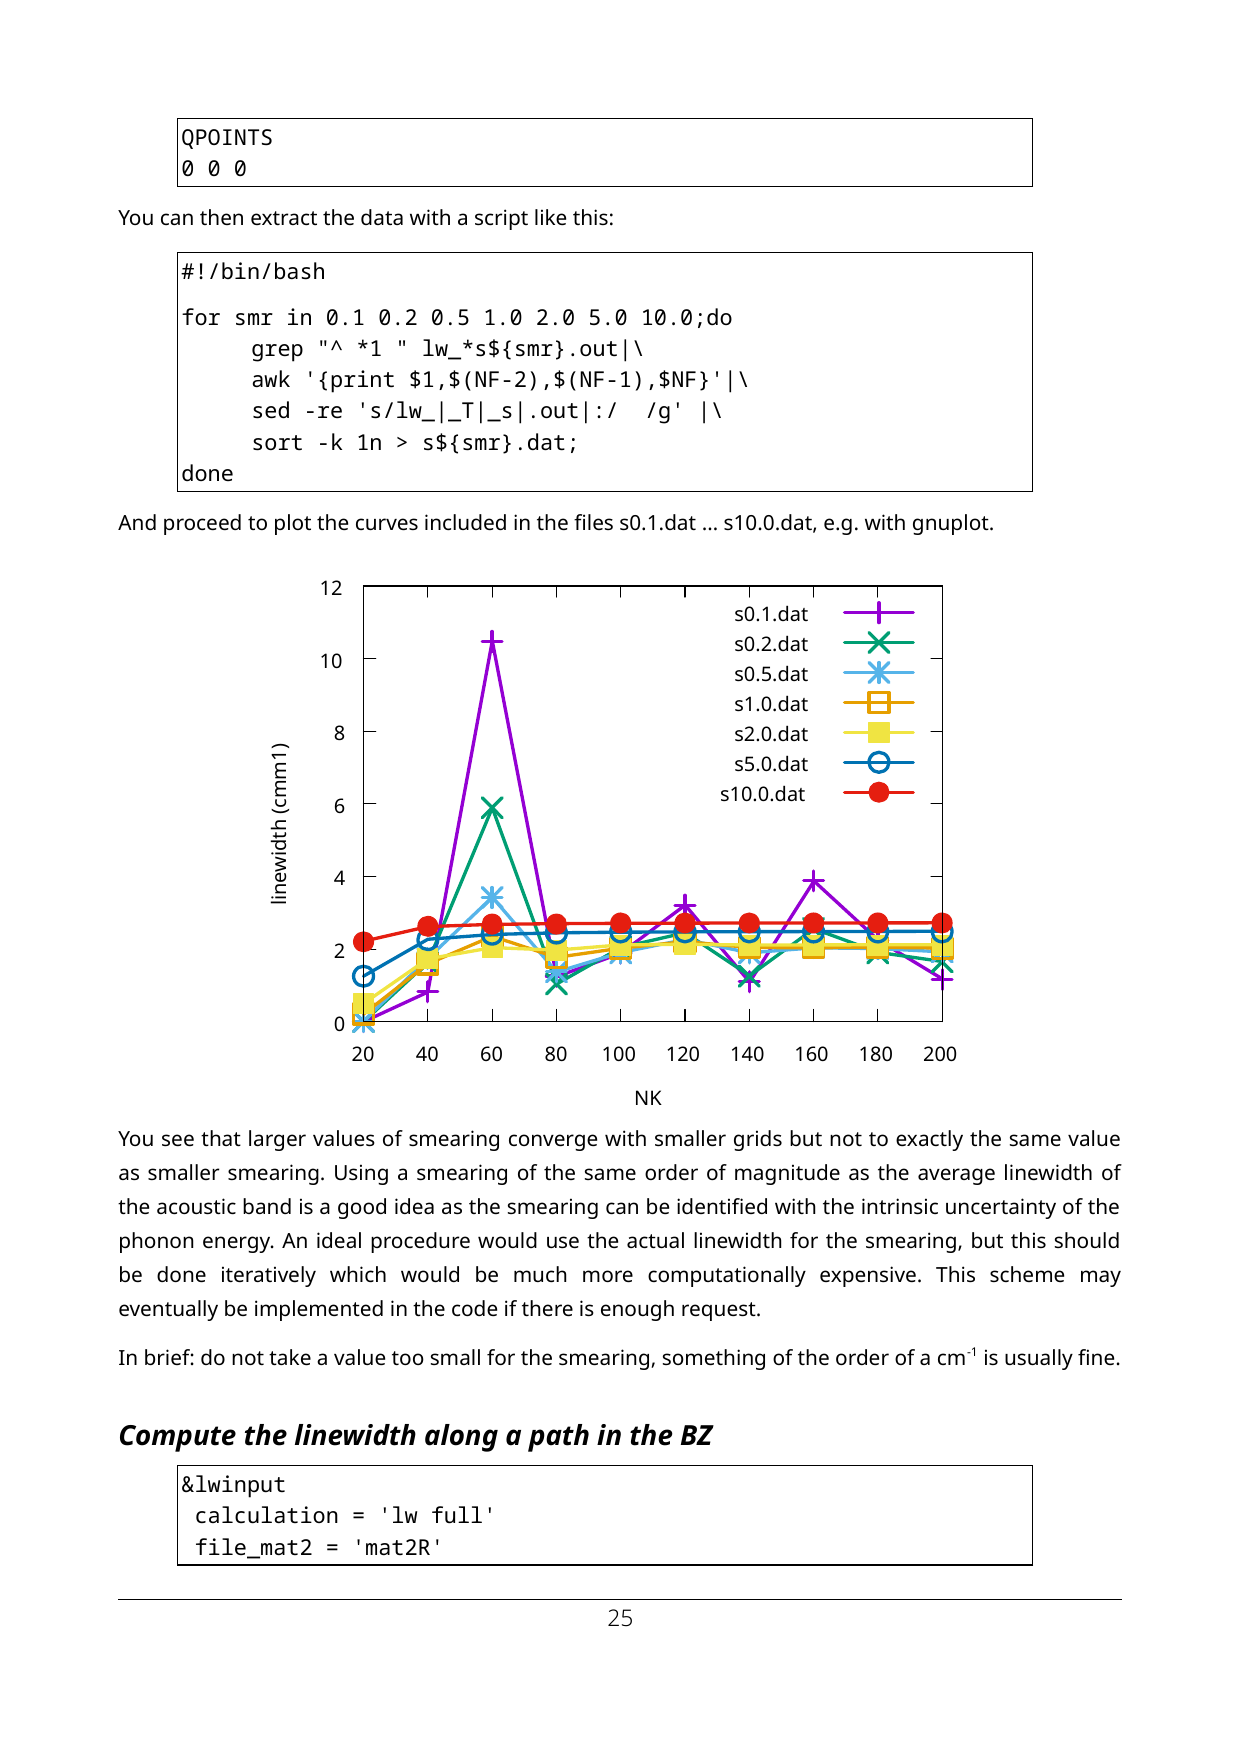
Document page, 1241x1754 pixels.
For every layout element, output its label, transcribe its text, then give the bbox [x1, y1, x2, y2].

text QPOINTS 0 0 0 [178, 119, 1032, 186]
text In brief: do not take a value too small for the smearing, something of the order of a cm-1 is usually fine. [118, 1343, 1122, 1371]
subtitle Compute the linewidth along a path in the BZ [118, 1416, 1122, 1453]
text &lwinput calculation = 'lw full' file_mat2 = 'mat2R' [178, 1466, 1032, 1564]
text You can then extract the data with a script like this: [118, 203, 1122, 232]
text And proceed to plot the curves included in the files s0.1.dat … s10.0.dat, e.g. with gnuplot. [118, 508, 1122, 536]
text You see that larger values of smearing converge with smaller grids but not to exactly the same value as smaller smearing. Using a smearing of the same order of magnitude as the average linewidth of the acoustic band is a good idea as the smearing can be identified with the intrinsic uncertainty of the phonon energy. An ideal procedure would use the actual linewidth for the smearing, but this should be done iteratively which would be much more computationally expensive. This scheme may eventually be implemented in the code if there is enough request. [118, 556, 1122, 1323]
text #!/bin/bash [178, 253, 1032, 286]
text for smr in 0.1 0.2 0.5 1.0 2.0 5.0 10.0;do grep "^ *1 " lw_*s${smr}.out|\ awk '{print $1,$(NF-2),$(NF-1),$NF}'|\ sed -re 's/lw_|_T|_s|.out|:/ /g' |\ sort -k 1n > s${smr}.dat; done [178, 298, 1032, 491]
